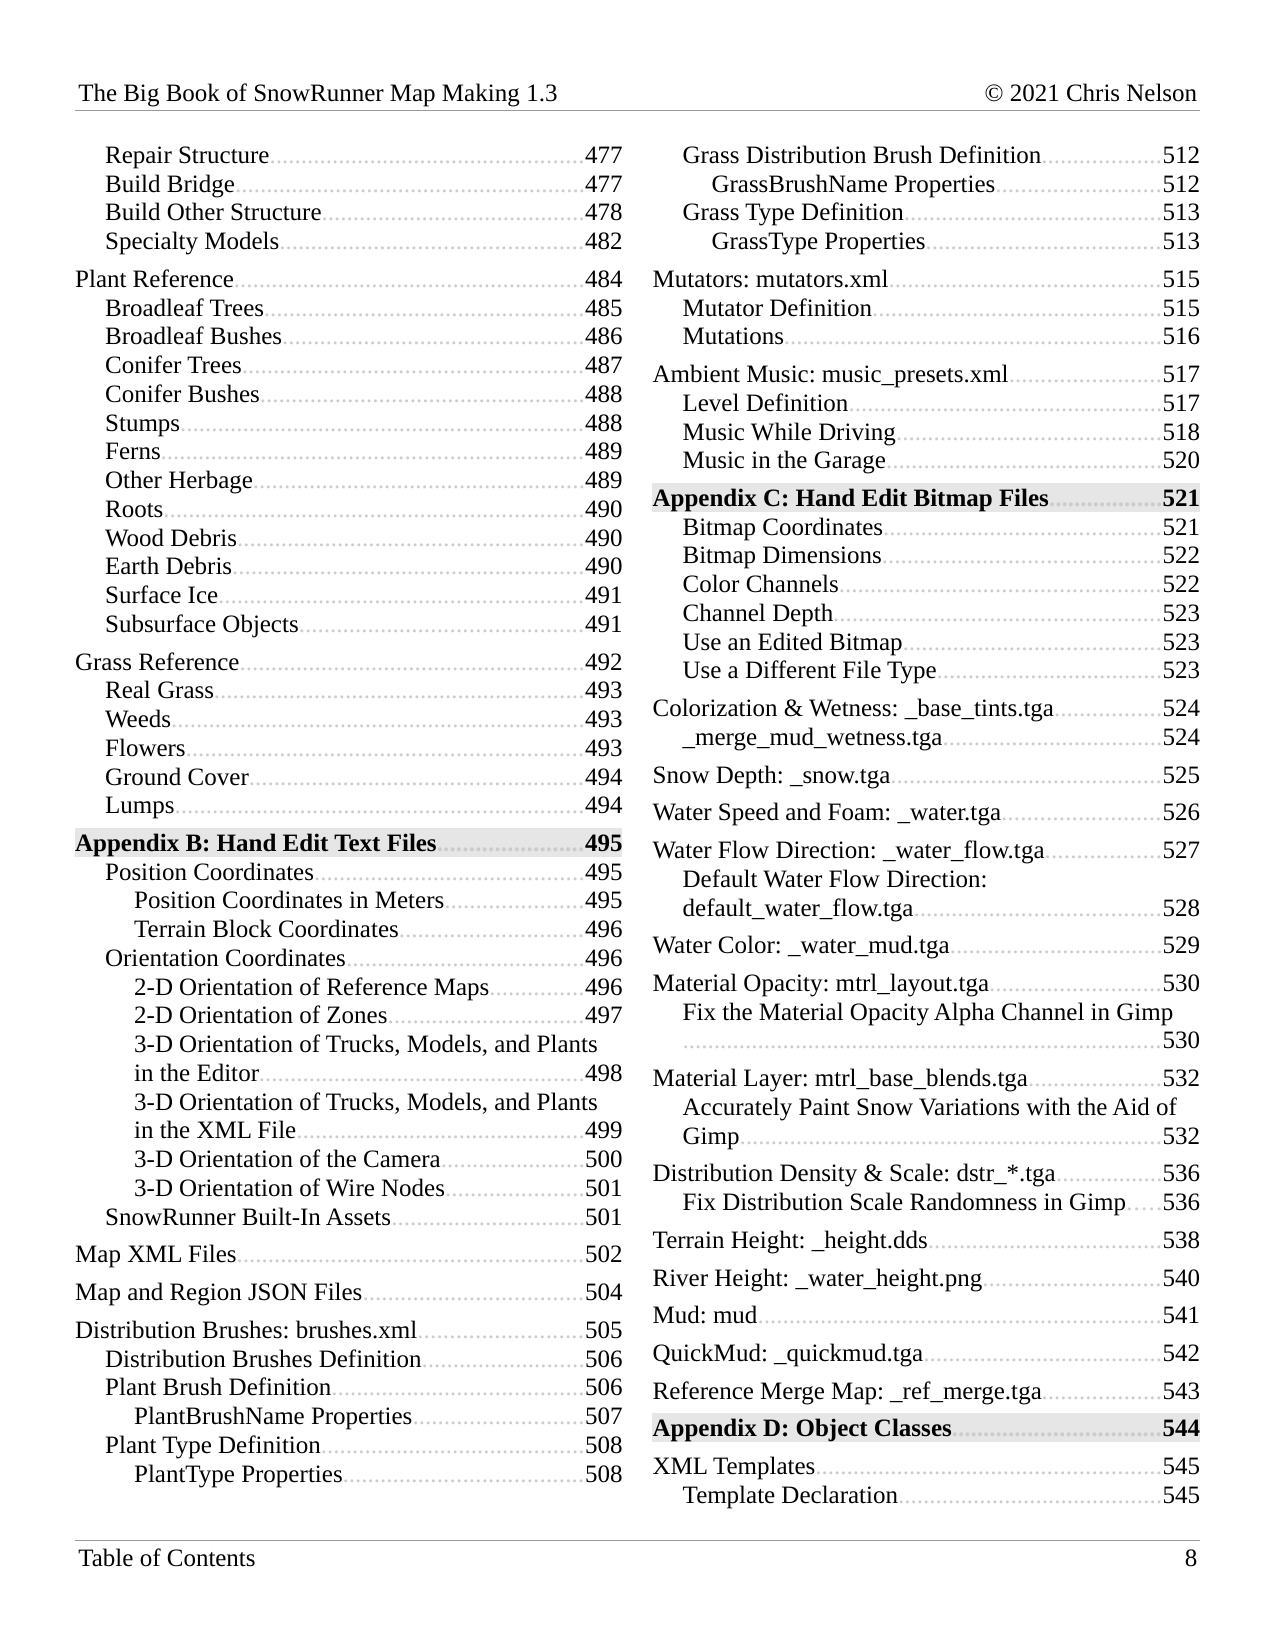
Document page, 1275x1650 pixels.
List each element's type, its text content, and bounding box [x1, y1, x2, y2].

text Grass Reference 492 [75, 647, 622, 675]
text Wood Debris 490 [105, 523, 622, 551]
text Distribution Density & Scale: dstr_*.tga 536 [652, 1158, 1200, 1187]
text Appendix D: Object Classes 544 [652, 1413, 1200, 1442]
text Real Grass 493 [105, 675, 622, 704]
text Use an Edited Bitmap 523 [682, 627, 1200, 656]
text Colorization & Wetness: _base_tints.tga 524 [652, 693, 1200, 722]
text Fix Distribution Scale Randomness in Gimp 536 [682, 1187, 1200, 1216]
text Material Opacity: mtrl_layout.tga 530 [652, 968, 1200, 997]
text SnowRunner Built-In Assets 501 [105, 1202, 622, 1231]
text Build Bridge 477 [105, 169, 622, 197]
text Distribution Brushes Definition 506 [105, 1344, 622, 1372]
text Broadleaf Bushes 486 [105, 321, 622, 350]
text Distribution Brushes: brushes.xml 505 [75, 1315, 622, 1344]
text Default Water Flow Direction: default_water_flow.tga 528 [682, 864, 1200, 921]
text Repair Structure 477 [105, 140, 622, 169]
text QuickMud: _quickmud.tga 542 [652, 1338, 1200, 1367]
text Terrain Height: _height.dds 538 [652, 1225, 1200, 1254]
text PlantType Properties 508 [134, 1459, 622, 1487]
text Bitmap Dimensions 522 [682, 541, 1200, 569]
text 3‑D Orientation of the Camera 500 [134, 1144, 622, 1173]
text 2‑D Orientation of Reference Maps 496 [134, 972, 622, 1001]
text Broadleaf Trees 485 [105, 293, 622, 321]
text Snow Depth: _snow.tga 525 [652, 760, 1200, 788]
text XML Templates 545 [652, 1451, 1200, 1480]
text Grass Distribution Brush Definition 512 [682, 140, 1200, 169]
text 2-D Orientation of Zones 497 [134, 1001, 622, 1029]
text Conifer Trees 487 [105, 350, 622, 379]
text Earth Debris 490 [105, 551, 622, 580]
text Stumps 488 [105, 408, 622, 436]
text Appendix C: Hand Edit Bitmap Files 521 [652, 483, 1200, 512]
text Ferns 489 [105, 436, 622, 465]
text Surface Ice 491 [105, 580, 622, 609]
text Ground Cover 494 [105, 762, 622, 790]
text Subsurface Objects 491 [105, 609, 622, 638]
text Fix the Material Opacity Alpha Channel in Gimp 530 [682, 997, 1200, 1054]
text GrassBrushName Properties 512 [711, 169, 1200, 197]
text Channel Depth 523 [682, 598, 1200, 627]
text GrassType Properties 513 [711, 226, 1200, 255]
text Accurately Paint Snow Variations with the Aid of Gimp 532 [682, 1092, 1200, 1149]
text Position Coordinates in Meters 495 [134, 886, 622, 914]
text Roots 490 [105, 494, 622, 523]
text Plant Reference 484 [75, 264, 622, 293]
text Plant Type Definition 508 [105, 1430, 622, 1459]
text Water Color: _water_mud.tga 529 [652, 930, 1200, 959]
text Material Layer: mtrl_base_blends.tga 532 [652, 1063, 1200, 1092]
text Plant Brush Definition 506 [105, 1372, 622, 1401]
text 3‑D Orientation of Trucks, Models, and Plants in the XML File 499 [134, 1087, 622, 1144]
text Template Declaration 545 [682, 1480, 1200, 1509]
text PlantBrushName Properties 507 [134, 1401, 622, 1430]
text Mutators: mutators.xml 515 [652, 264, 1200, 293]
text Weeds 493 [105, 704, 622, 733]
text Water Flow Direction: _water_flow.tga 527 [652, 835, 1200, 864]
text Grass Type Definition 513 [682, 197, 1200, 226]
text Mutations 516 [682, 321, 1200, 350]
text Specialty Models 482 [105, 226, 622, 255]
text Level Definition 517 [682, 388, 1200, 417]
text Map and Region JSON Files 504 [75, 1277, 622, 1306]
text Position Coordinates 495 [105, 857, 622, 886]
text 3‑D Orientation of Trucks, Models, and Plants in the Editor 498 [134, 1029, 622, 1087]
text Color Channels 522 [682, 569, 1200, 598]
text Mud: mud 541 [652, 1300, 1200, 1329]
text Other Herbage 489 [105, 465, 622, 494]
text Conifer Bushes 488 [105, 379, 622, 408]
text Water Speed and Foam: _water.tga 526 [652, 797, 1200, 826]
text Bitmap Coordinates 521 [682, 512, 1200, 541]
text Use a Different File Type 523 [682, 656, 1200, 684]
text Lumps 494 [105, 790, 622, 819]
text Orientation Coordinates 496 [105, 943, 622, 972]
text River Height: _water_height.png 540 [652, 1263, 1200, 1291]
text Map XML Files 502 [75, 1239, 622, 1268]
text Music in the Garage 520 [682, 445, 1200, 474]
text Music While Driving 518 [682, 417, 1200, 445]
text Reference Merge Map: _ref_merge.tga 543 [652, 1376, 1200, 1404]
text Build Other Structure 478 [105, 197, 622, 226]
text Appendix B: Hand Edit Text Files 495 [75, 828, 622, 857]
text Ambient Music: music_presets.xml 517 [652, 359, 1200, 388]
text 3‑D Orientation of Wire Nodes 501 [134, 1173, 622, 1202]
text Flowers 493 [105, 733, 622, 762]
text Mutator Definition 515 [682, 293, 1200, 321]
text Terrain Block Coordinates 496 [134, 914, 622, 943]
text _merge_mud_wetness.tga 524 [682, 722, 1200, 751]
